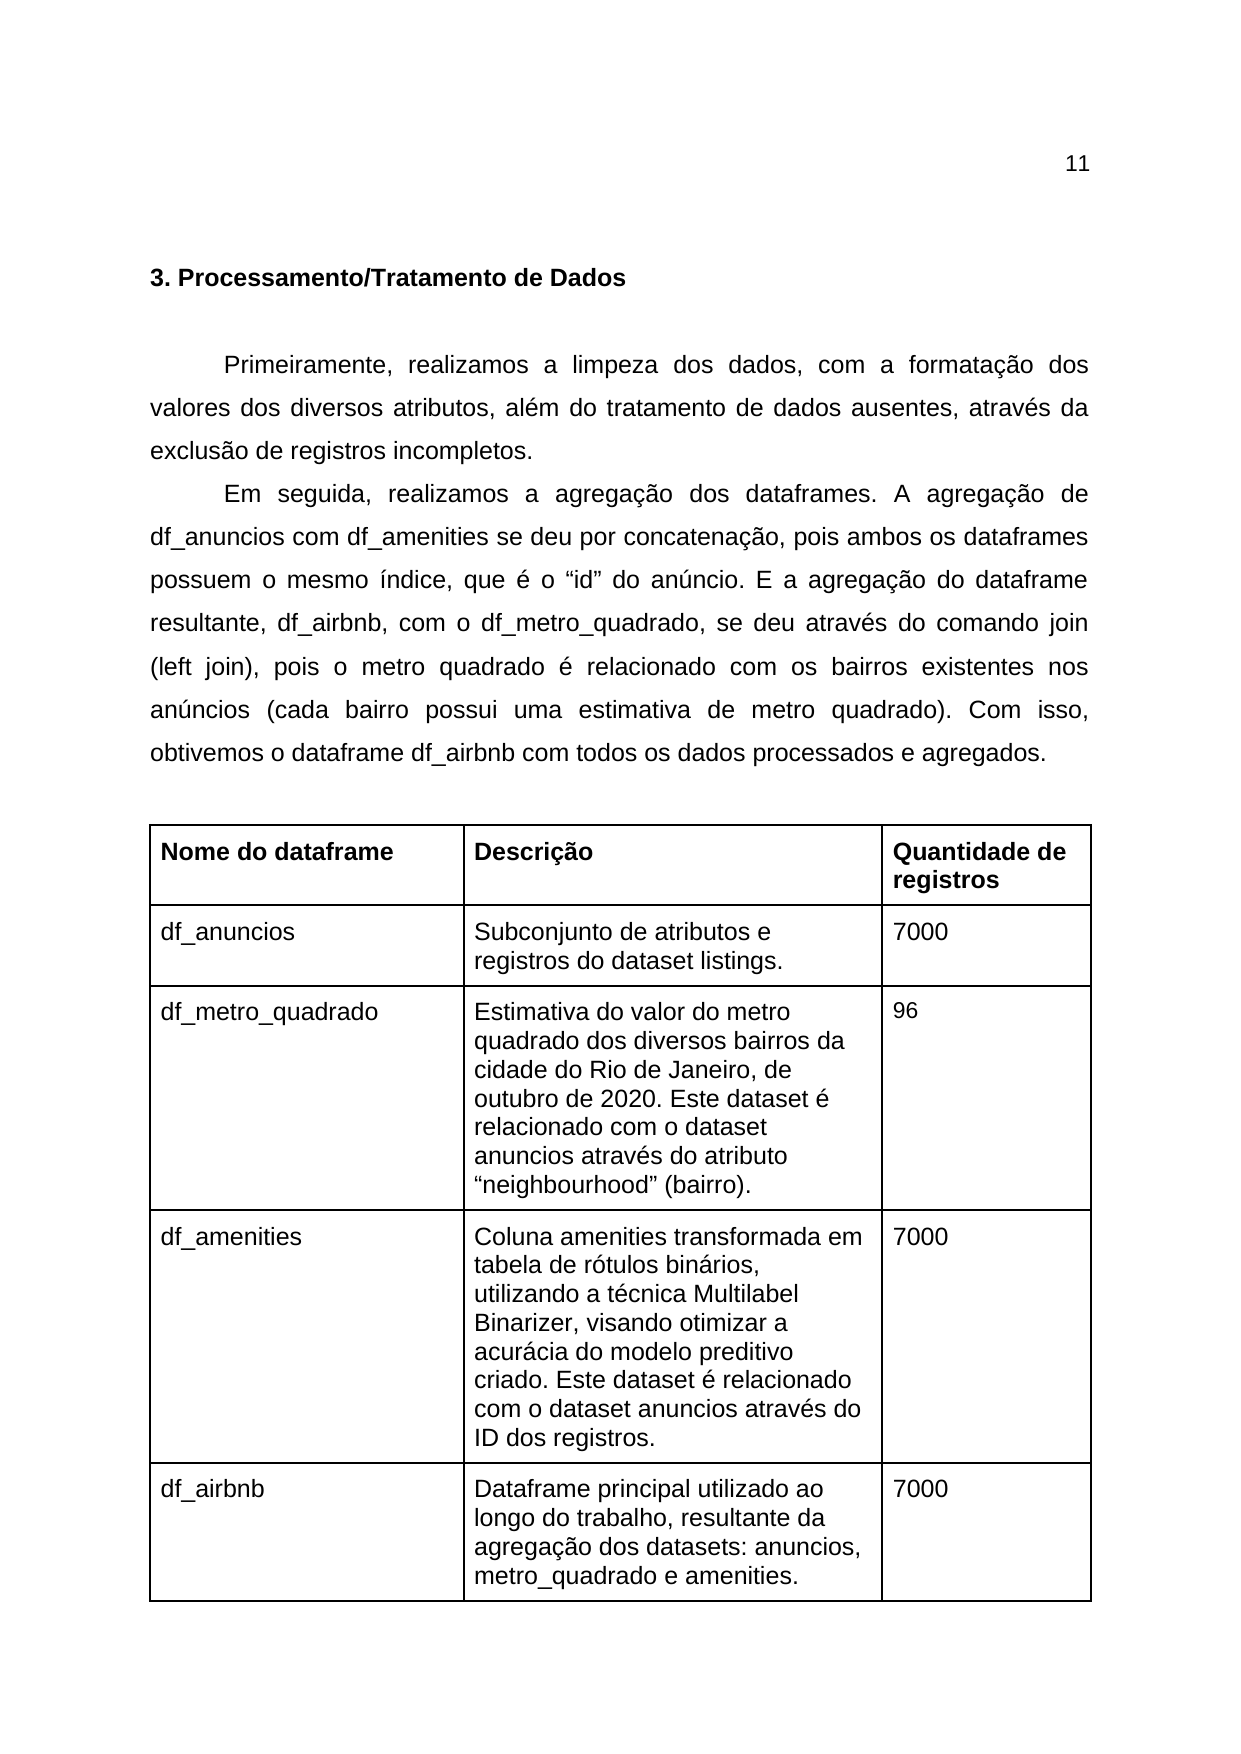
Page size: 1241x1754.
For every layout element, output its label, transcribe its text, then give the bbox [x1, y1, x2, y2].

table_cell 7000 [883, 1464, 1090, 1600]
table_cell 7000 [883, 906, 1090, 985]
table_cell df_amenities [151, 1211, 463, 1462]
text Em seguida, realizamos a agregação dos dataframes. A agregação de df_anuncios com df_amenities se deu por concatenação, pois ambos os dataframes possuem o mesmo índice, que é o “id” do anúncio. E a agregação do dataframe resultante, df_airbnb, com o df_metro_quadrado, se deu através do comando join (left join), pois o metro quadrado é relacionado com os bairros existentes nos anúncios (cada bairro possui uma estimativa de metro quadrado). Com isso, obtivemos o dataframe df_airbnb com todos os dados processados e agregados. [150, 479, 1090, 766]
table_header Descrição [465, 826, 881, 904]
table_cell df_anuncios [151, 906, 463, 985]
text 3. Processamento/Tratamento de Dados [150, 263, 1090, 292]
text Primeiramente, realizamos a limpeza dos dados, com a formatação dos valores dos diversos atributos, além do tratamento de dados ausentes, através da exclusão de registros incompletos. [150, 349, 1090, 464]
table_cell 96 [883, 987, 1090, 1209]
table_header Quantidade de registros [883, 826, 1090, 904]
table_cell df_metro_quadrado [151, 987, 463, 1209]
table_cell df_airbnb [151, 1464, 463, 1600]
table_cell Coluna amenities transformada em tabela de rótulos binários, utilizando a técnica Multilabel Binarizer, visando otimizar a acurácia do modelo preditivo criado. Este dataset é relacionado com o dataset anuncios através do ID dos registros. [465, 1211, 881, 1462]
table_cell Estimativa do valor do metro quadrado dos diversos bairros da cidade do Rio de Janeiro, de outubro de 2020. Este dataset é relacionado com o dataset anuncios através do atributo “neighbourhood” (bairro). [465, 987, 881, 1209]
table_cell Dataframe principal utilizado ao longo do trabalho, resultante da agregação dos datasets: anuncios, metro_quadrado e amenities. [465, 1464, 881, 1600]
table_cell Subconjunto de atributos e registros do dataset listings. [465, 906, 881, 985]
table_header Nome do dataframe [151, 826, 463, 904]
table_cell 7000 [883, 1211, 1090, 1462]
